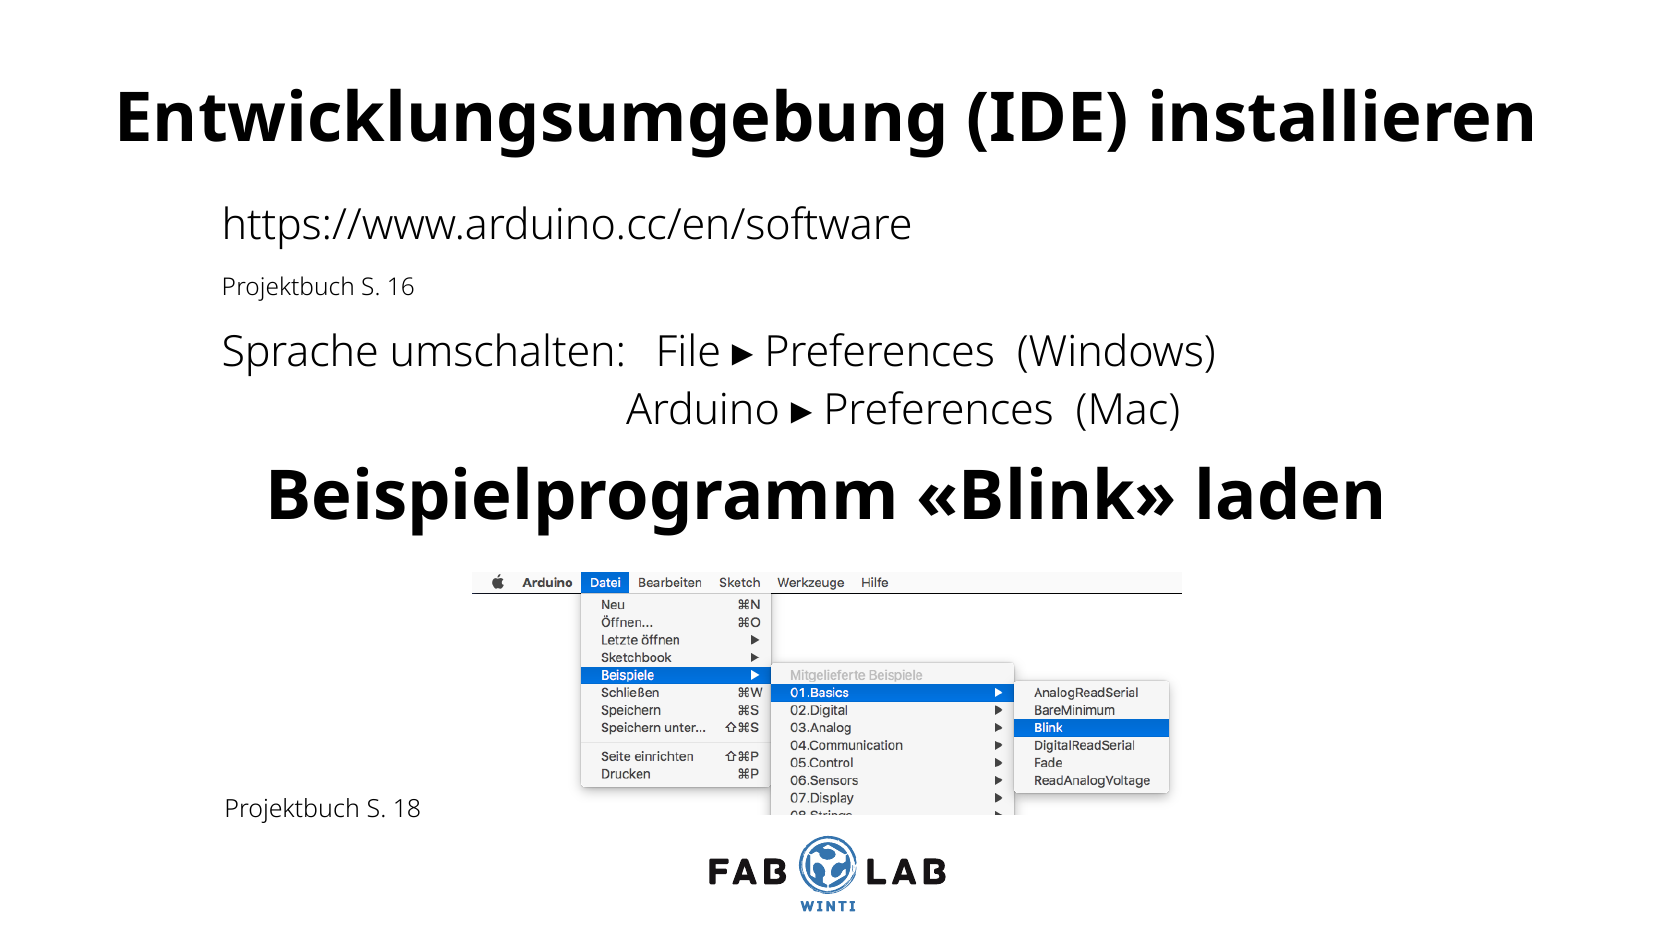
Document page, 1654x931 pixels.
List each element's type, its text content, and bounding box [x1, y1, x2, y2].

title Entwicklungsumgebung (IDE) installieren [82, 37, 1571, 193]
picture [472, 572, 1182, 790]
list https://www.arduino.cc/en/software Projektbuch S. 16 Sprache umschalten: File ▸ Preferences (Windows) Arduino ▸ Preferences (Mac) [82, 193, 1571, 414]
title Beispielprogramm «Blink» laden [82, 414, 1571, 571]
list Projektbuch S. 18 [82, 790, 1571, 931]
